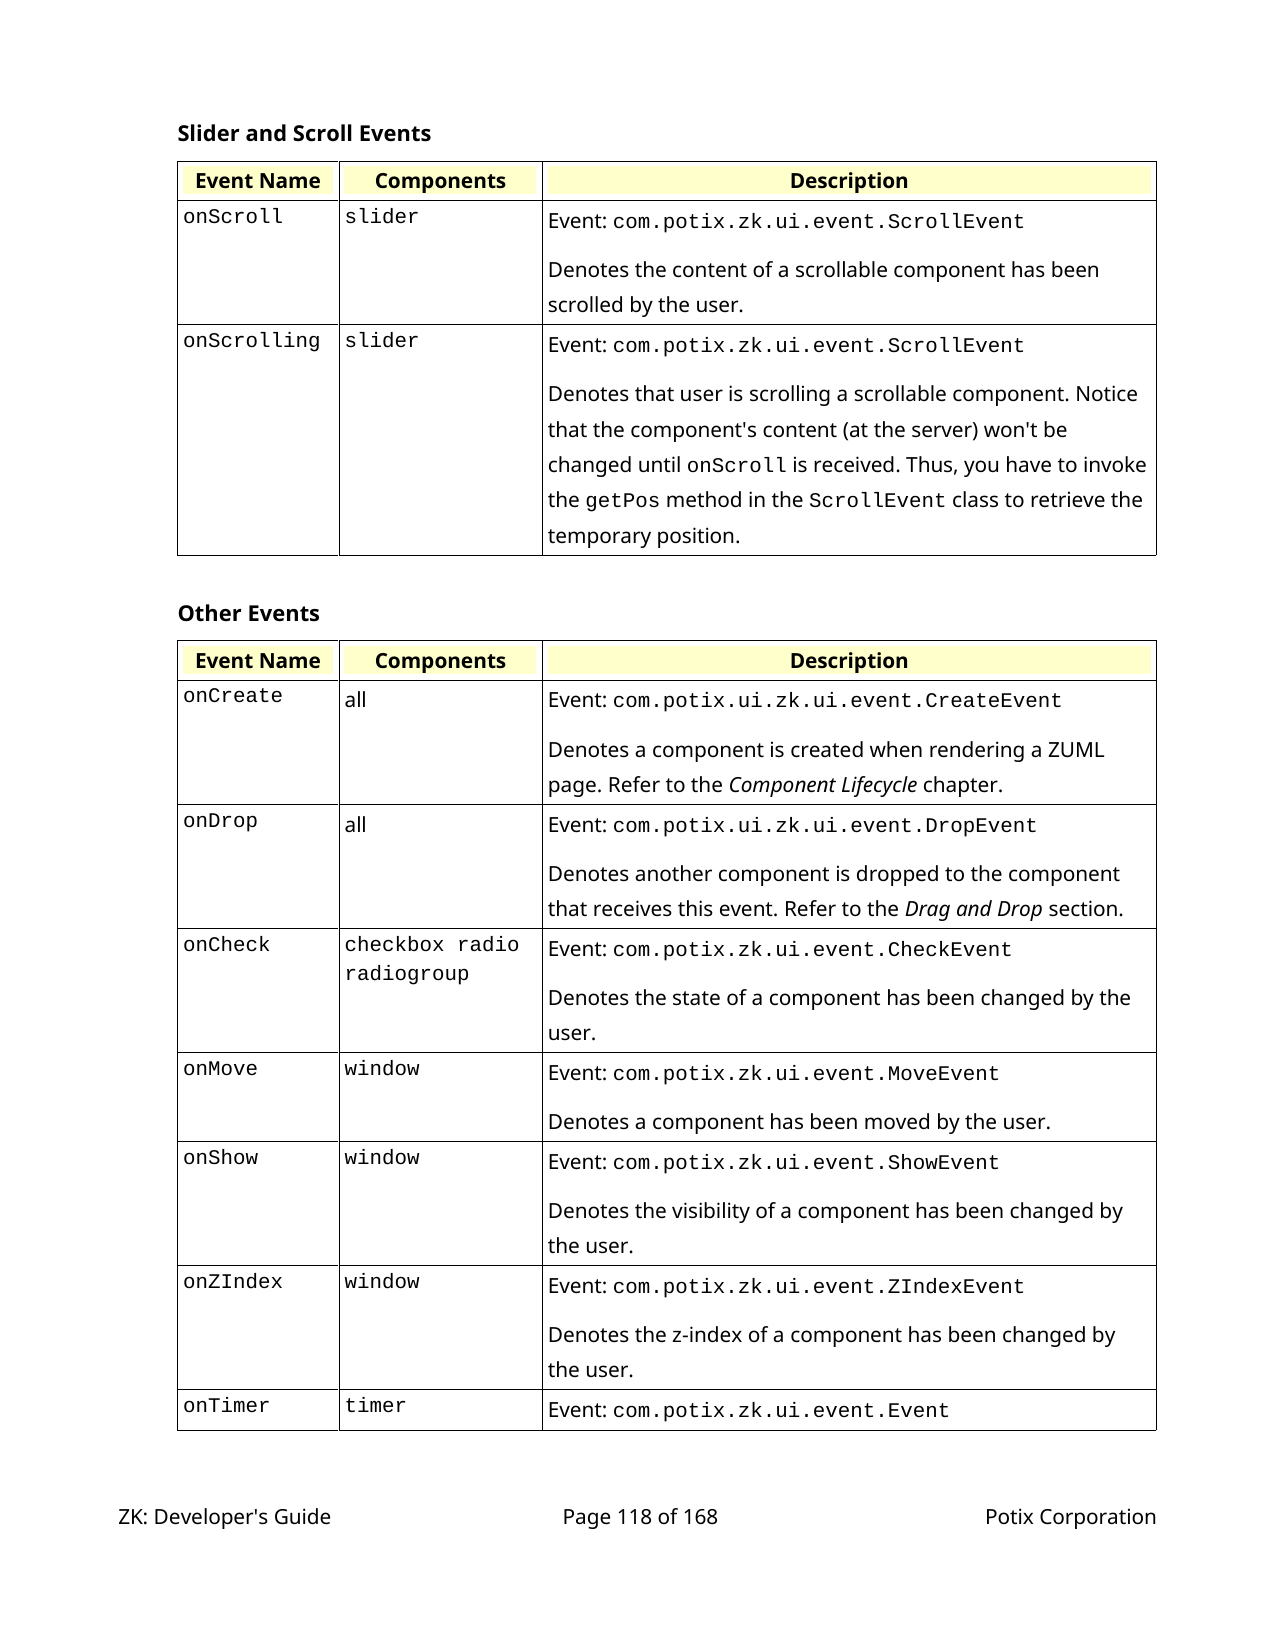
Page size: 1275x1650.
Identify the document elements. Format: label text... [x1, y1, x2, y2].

table_cell Event: com.potix.ui.zk.ui.event.CreateEvent Denotes a component is created when rendering a ZUML page. Refer to the Component Lifecycle chapter. [543, 681, 1156, 804]
subtitle Other Events [177, 597, 1157, 627]
table_cell all [340, 805, 542, 928]
table_cell Event: com.potix.zk.ui.event.CheckEvent Denotes the state of a component has been changed by the user. [543, 929, 1156, 1052]
table_cell Event: com.potix.zk.ui.event.MoveEvent Denotes a component has been moved by the user. [543, 1053, 1156, 1141]
table_cell onShow [178, 1142, 338, 1265]
table_header Components [340, 162, 542, 200]
table_header Components [340, 641, 542, 680]
table_cell slider [340, 201, 542, 324]
table_header Event Name [178, 641, 338, 680]
table_cell Event: com.potix.zk.ui.event.Event [543, 1390, 1156, 1430]
table_cell checkbox radio radiogroup [340, 929, 542, 1052]
table_header Description [543, 641, 1156, 680]
table_cell onCreate [178, 681, 338, 804]
table_cell onZIndex [178, 1266, 338, 1389]
table_cell onScrolling [178, 325, 338, 555]
table_cell all [340, 681, 542, 804]
table_cell Event: com.potix.zk.ui.event.ScrollEvent Denotes that user is scrolling a scrollable component. Notice that the component's content (at the server) won't be changed until onScroll is received. Thus, you have to invoke the getPos method in the ScrollEvent class to retrieve the temporary position. [543, 325, 1156, 555]
table_header Event Name [178, 162, 338, 200]
table_cell Event: com.potix.zk.ui.event.ZIndexEvent Denotes the z-index of a component has been changed by the user. [543, 1266, 1156, 1389]
table_cell window [340, 1266, 542, 1389]
table_cell timer [340, 1390, 542, 1430]
table_cell onCheck [178, 929, 338, 1052]
table_cell onDrop [178, 805, 338, 928]
table_cell onMove [178, 1053, 338, 1141]
table_header Description [543, 162, 1156, 200]
table_cell window [340, 1053, 542, 1141]
table_cell window [340, 1142, 542, 1265]
table_cell onTimer [178, 1390, 338, 1430]
subtitle Slider and Scroll Events [177, 118, 1157, 148]
table_cell Event: com.potix.zk.ui.event.ScrollEvent Denotes the content of a scrollable component has been scrolled by the user. [543, 201, 1156, 324]
table_cell Event: com.potix.zk.ui.event.ShowEvent Denotes the visibility of a component has been changed by the user. [543, 1142, 1156, 1265]
table_cell onScroll [178, 201, 338, 324]
table_cell slider [340, 325, 542, 555]
table_cell Event: com.potix.ui.zk.ui.event.DropEvent Denotes another component is dropped to the component that receives this event. Refer to the Drag and Drop section. [543, 805, 1156, 928]
